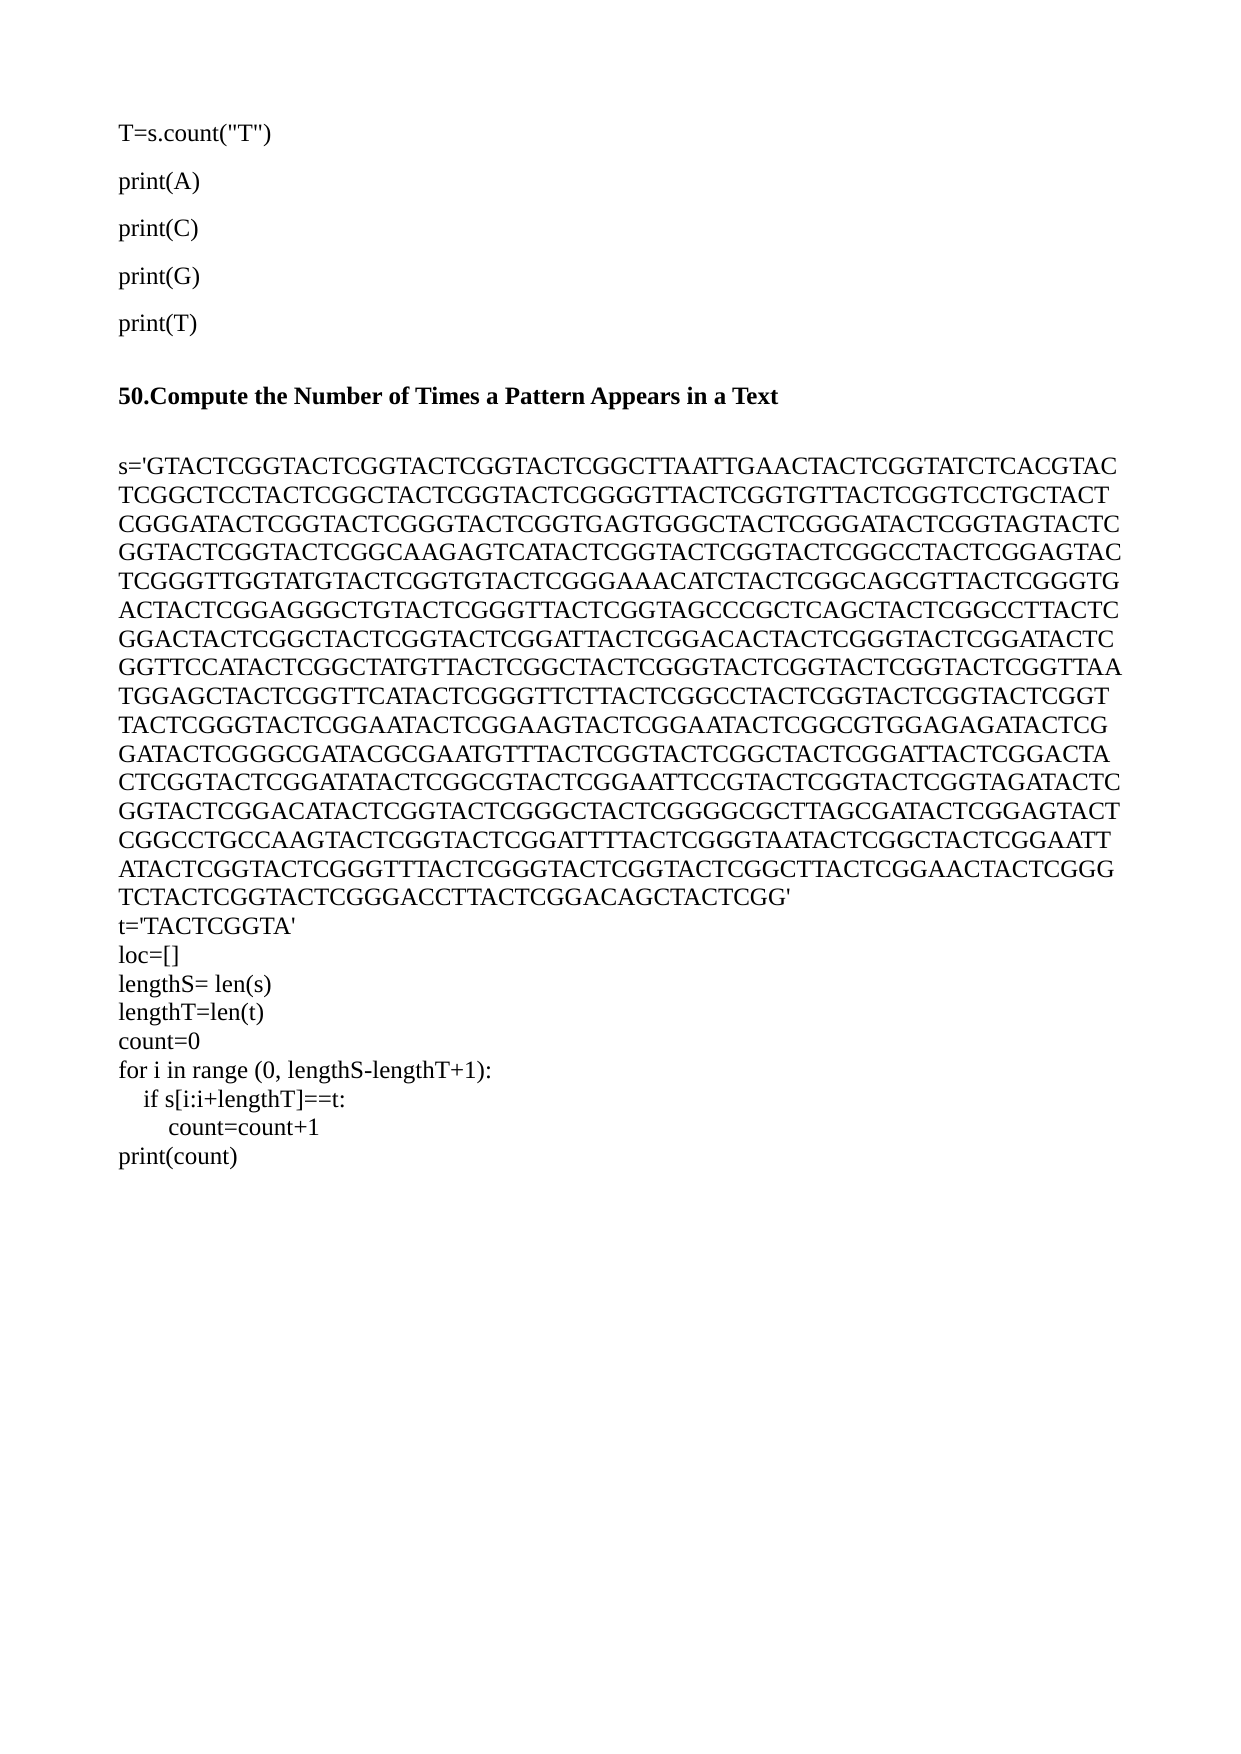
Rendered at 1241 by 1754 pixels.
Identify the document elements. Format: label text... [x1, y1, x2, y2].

text t='TACTCGGTA' [118, 911, 1122, 940]
text print(C) [118, 213, 1122, 242]
text print(A) [118, 166, 1122, 194]
text loc=[] [118, 940, 1122, 969]
text T=s.count("T") [118, 118, 1122, 147]
text count=count+1 [118, 1112, 1122, 1141]
text s='GTACTCGGTACTCGGTACTCGGTACTCGGCTTAATTGAACTACTCGGTATCTCACGTACTCGGCTCCTACTCGGCTACTCGGTACTCGGGGTTACTCGGTGTTACTCGGTCCTGCTACTCGGGATACTCGGTACTCGGGTACTCGGTGAGTGGGCTACTCGGGATACTCGGTAGTACTCGGTACTCGGTACTCGGCAAGAGTCATACTCGGTACTCGGTACTCGGCCTACTCGGAGTACTCGGGTTGGTATGTACTCGGTGTACTCGGGAAACATCTACTCGGCAGCGTTACTCGGGTGACTACTCGGAGGGCTGTACTCGGGTTACTCGGTAGCCCGCTCAGCTACTCGGCCTTACTCGGACTACTCGGCTACTCGGTACTCGGATTACTCGGACACTACTCGGGTACTCGGATACTCGGTTCCATACTCGGCTATGTTACTCGGCTACTCGGGTACTCGGTACTCGGTACTCGGTTAATGGAGCTACTCGGTTCATACTCGGGTTCTTACTCGGCCTACTCGGTACTCGGTACTCGGTTACTCGGGTACTCGGAATACTCGGAAGTACTCGGAATACTCGGCGTGGAGAGATACTCGGATACTCGGGCGATACGCGAATGTTTACTCGGTACTCGGCTACTCGGATTACTCGGACTACTCGGTACTCGGATATACTCGGCGTACTCGGAATTCCGTACTCGGTACTCGGTAGATACTCGGTACTCGGACATACTCGGTACTCGGGCTACTCGGGGCGCTTAGCGATACTCGGAGTACTCGGCCTGCCAAGTACTCGGTACTCGGATTTTACTCGGGTAATACTCGGCTACTCGGAATTATACTCGGTACTCGGGTTTACTCGGGTACTCGGTACTCGGCTTACTCGGAACTACTCGGGTCTACTCGGTACTCGGGACCTTACTCGGACAGCTACTCGG' [118, 451, 1122, 911]
text print(G) [118, 261, 1122, 290]
subtitle 50.Compute the Number of Times a Pattern Appears in a Text [118, 381, 1122, 410]
text lengthT=len(t) [118, 997, 1122, 1026]
text print(T) [118, 308, 1122, 337]
text if s[i:i+lengthT]==t: [118, 1084, 1122, 1112]
text print(count) [118, 1141, 1122, 1170]
text count=0 [118, 1026, 1122, 1055]
text lengthS= len(s) [118, 969, 1122, 997]
text for i in range (0, lengthS-lengthT+1): [118, 1055, 1122, 1084]
